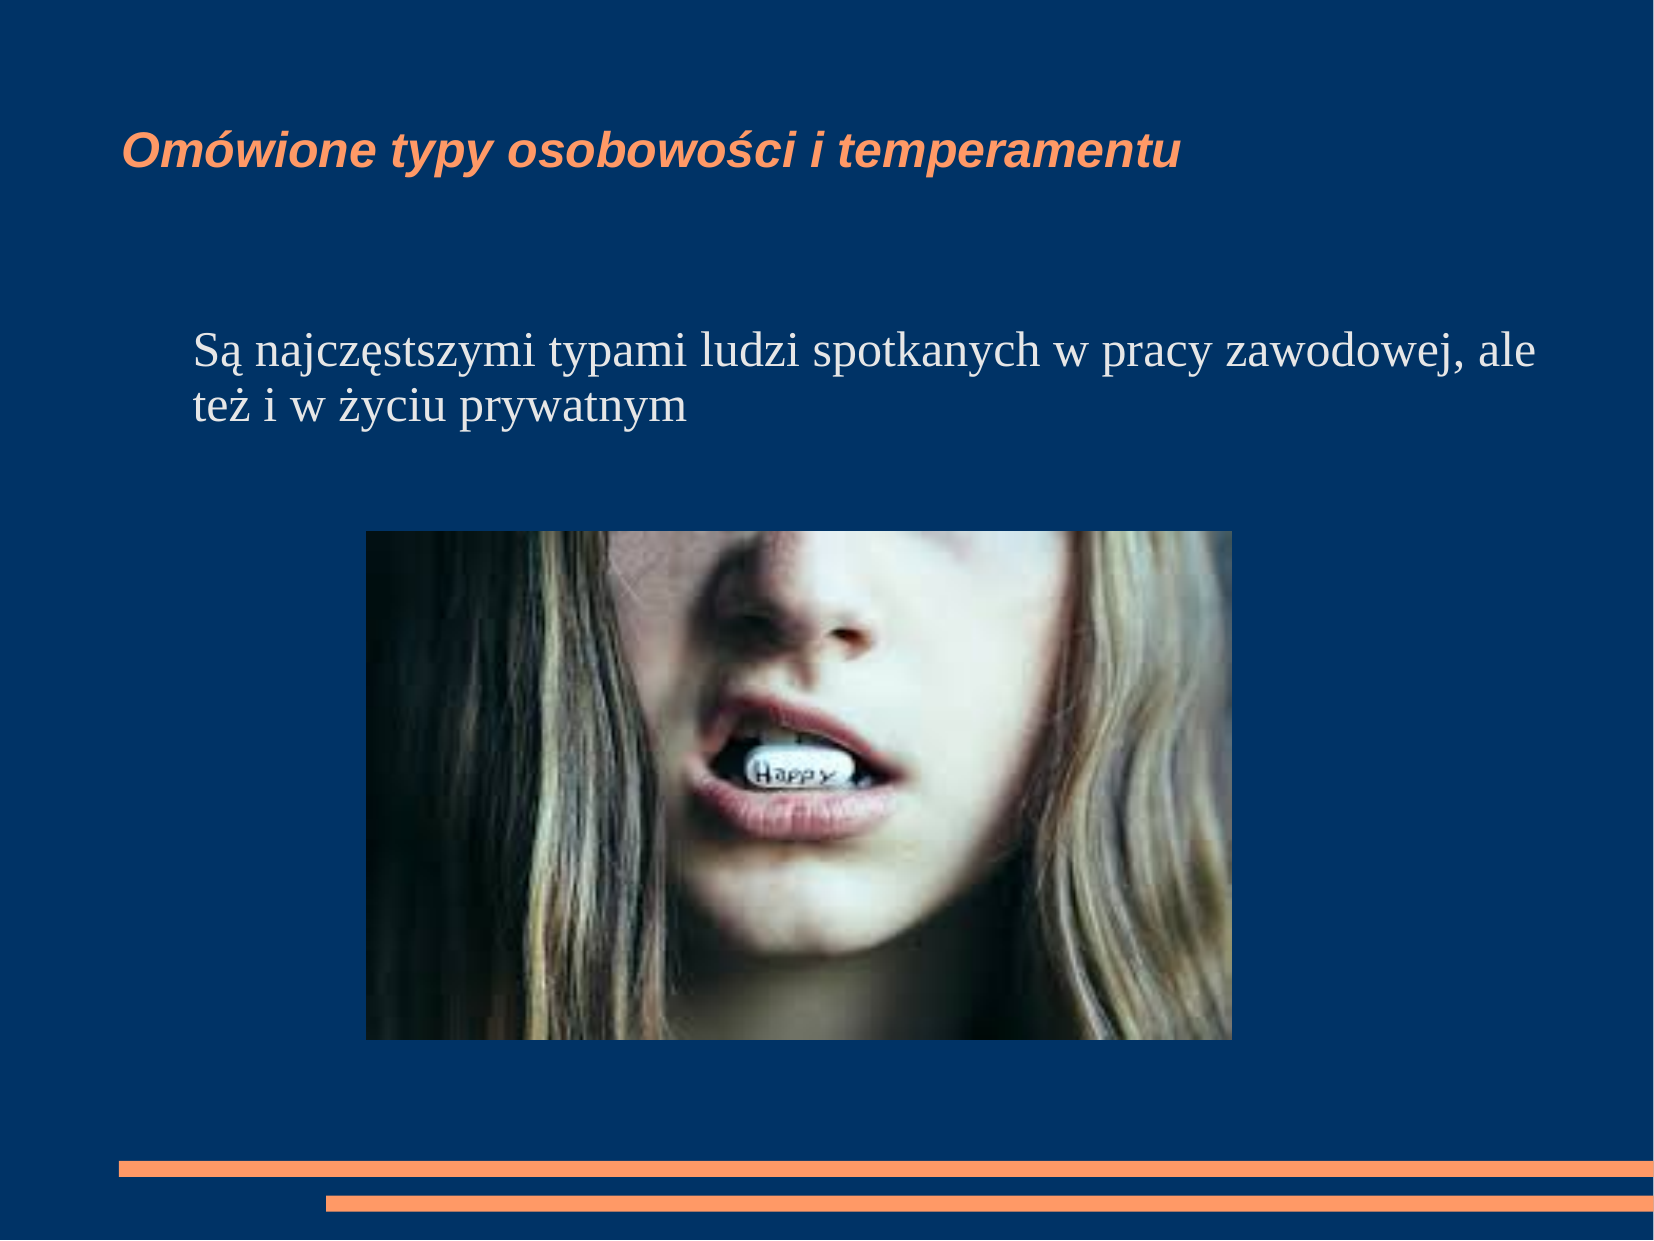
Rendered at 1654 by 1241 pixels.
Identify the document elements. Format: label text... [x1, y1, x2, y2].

list Są najczęstszymi typami ludzi spotkanych w pracy zawodowej, ale też i w życiu prywatnym [121, 322, 1561, 1132]
picture [366, 531, 1232, 1040]
title Omówione typy osobowości i temperamentu [121, 46, 1534, 254]
